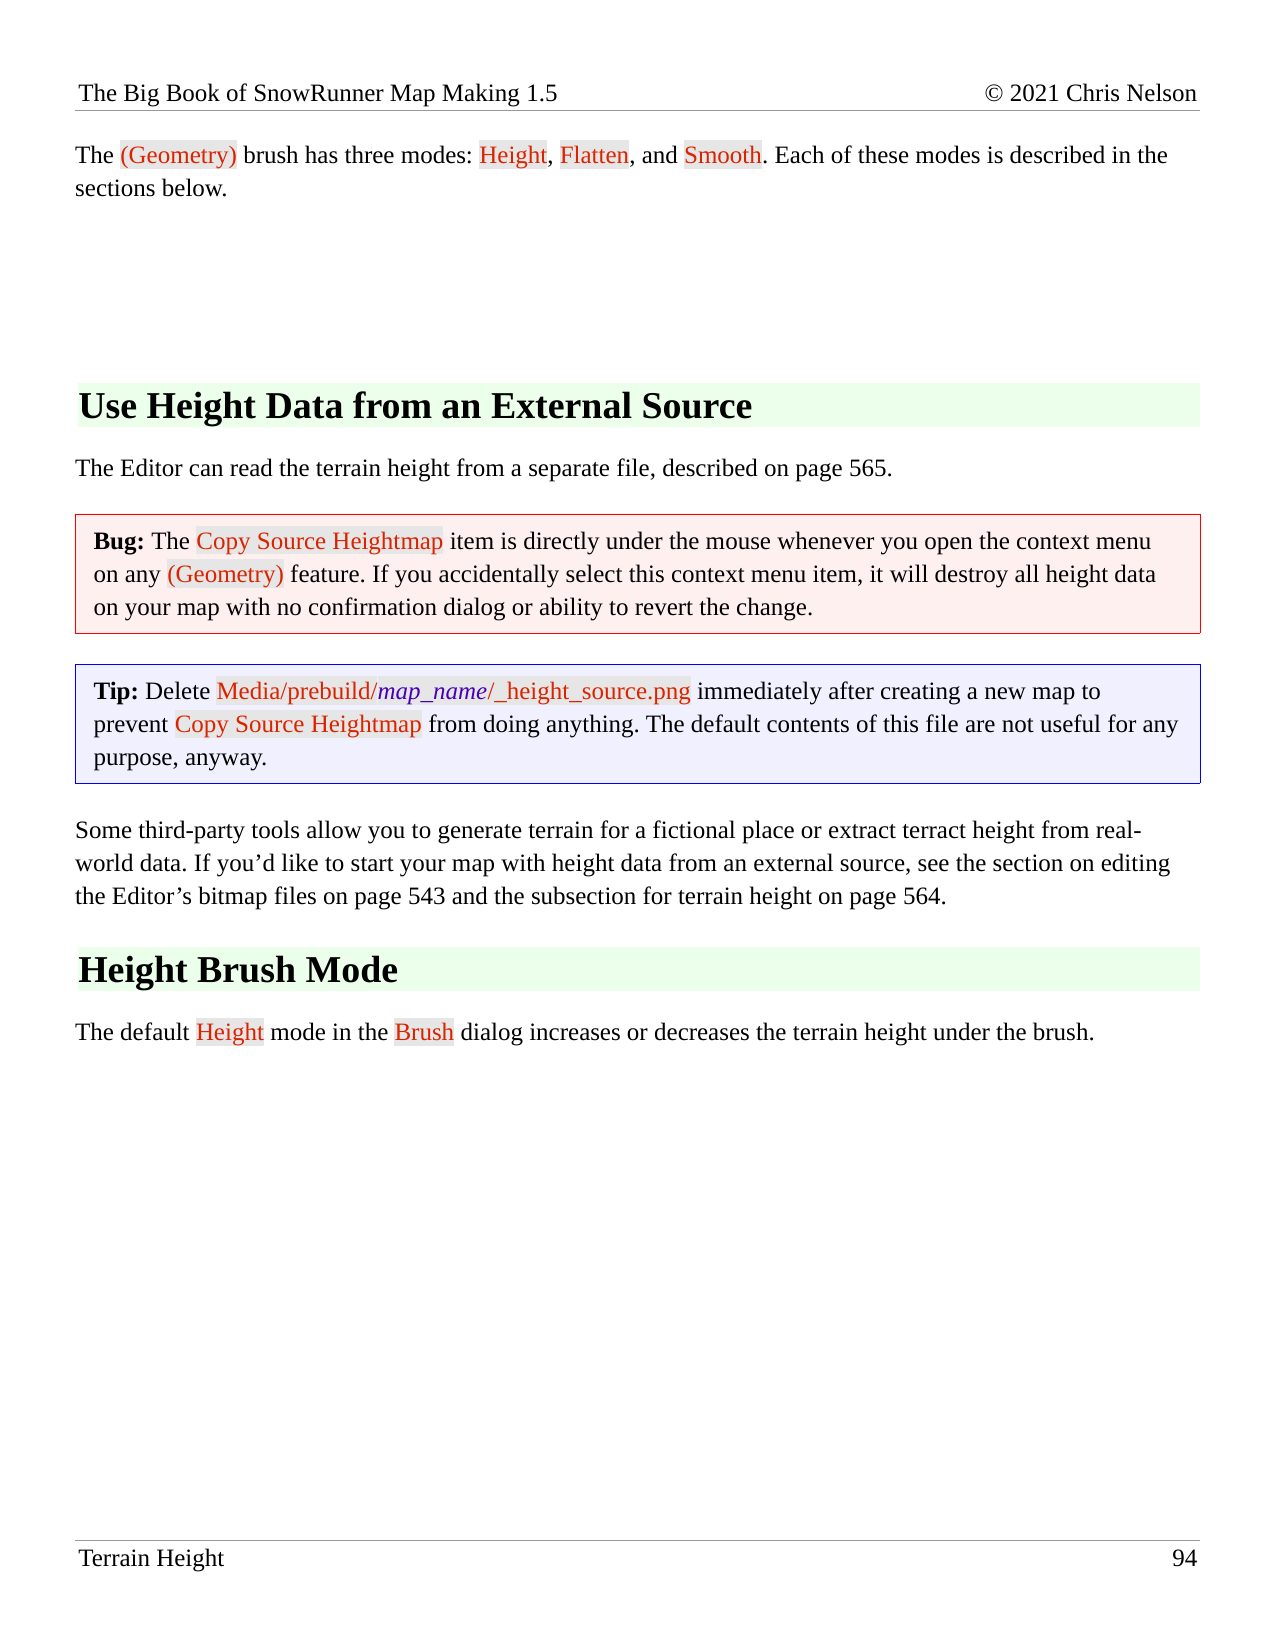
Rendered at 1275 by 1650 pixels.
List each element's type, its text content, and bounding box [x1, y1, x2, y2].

text The Editor can read the terrain height from a separate file, described on page 565. [75, 453, 1200, 482]
text The default Height mode in the Brush dialog increases or decreases the terrain height under the brush. [75, 1017, 1200, 1046]
list Delete Media/prebuild/map_name/_height_source.png immediately after creating a new map to prevent Copy Source Heightmap from doing anything. The default contents of this file are not useful for any purpose, anyway. [76, 665, 1200, 783]
subtitle Height Brush Mode [78, 947, 1200, 991]
text Some third-party tools allow you to generate terrain for a fictional place or extract terract height from real-world data. If you’d like to start your map with height data from an external source, see the section on editing the Editor’s bitmap files on page 543 and the subsection for terrain height on page 564. [75, 815, 1200, 909]
list The Copy Source Heightmap item is directly under the mouse whenever you open the context menu on any (Geometry) feature. If you accidentally select this context menu item, it will destroy all height data on your map with no confirmation dialog or ability to revert the change. [76, 515, 1200, 633]
subtitle Use Height Data from an External Source [78, 383, 1200, 427]
text The (Geometry) brush has three modes: Height, Flatten, and Smooth. Each of these modes is described in the sections below. [75, 140, 1200, 202]
